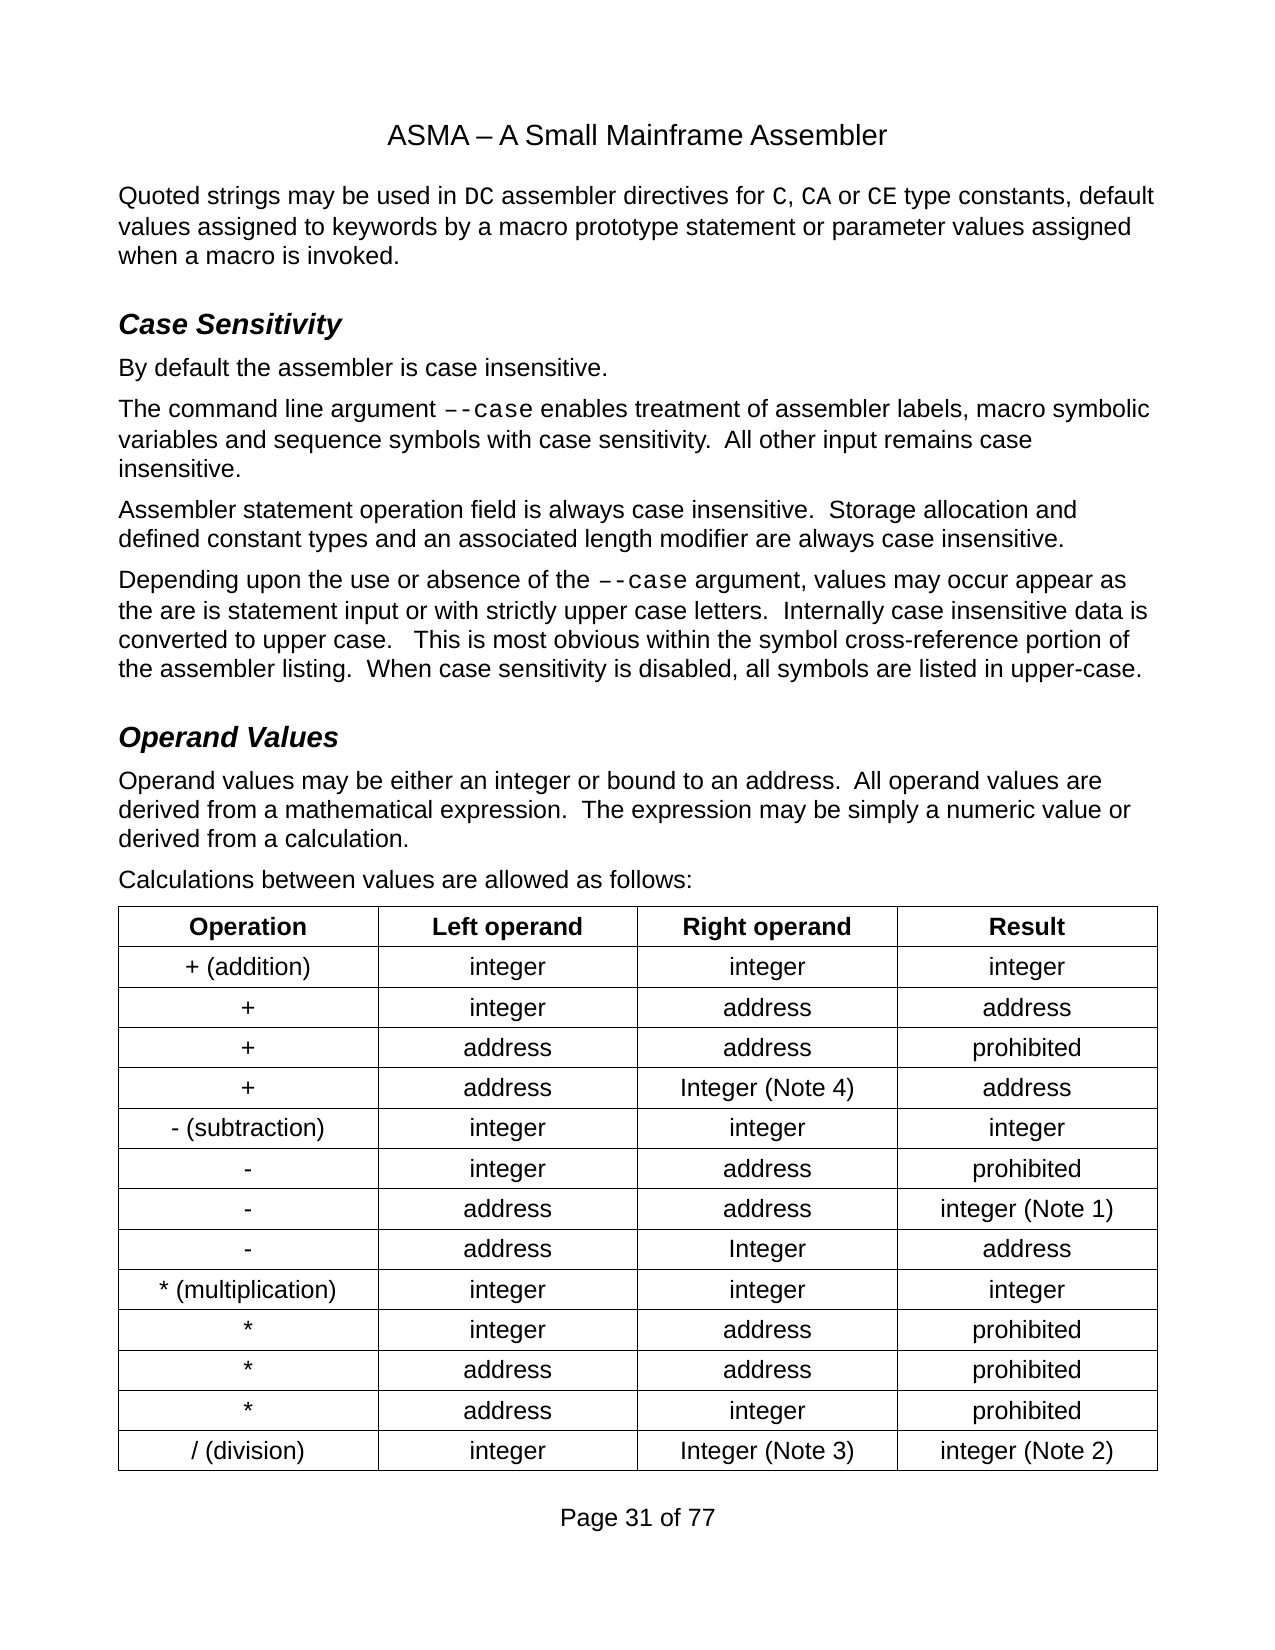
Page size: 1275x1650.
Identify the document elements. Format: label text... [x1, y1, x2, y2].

table_cell - [119, 1189, 378, 1228]
table_cell Integer (Note 3) [638, 1431, 897, 1470]
table_cell prohibited [898, 1310, 1157, 1349]
table_cell / (division) [119, 1431, 378, 1470]
table_header Left operand [379, 907, 637, 946]
table_cell integer [638, 1109, 897, 1148]
table_cell prohibited [898, 1391, 1157, 1430]
table_cell address [379, 1028, 637, 1067]
table_cell integer [379, 988, 637, 1027]
table_cell integer [379, 1149, 637, 1188]
table_cell address [898, 988, 1157, 1027]
table_cell integer (Note 1) [898, 1189, 1157, 1228]
table_cell address [379, 1351, 637, 1390]
table_cell address [638, 1149, 897, 1188]
table_cell integer [379, 1431, 637, 1470]
table_cell integer [379, 947, 637, 987]
table_cell - [119, 1149, 378, 1188]
table_cell address [898, 1230, 1157, 1269]
table_cell address [379, 1230, 637, 1269]
table_cell address [638, 1310, 897, 1349]
table_cell integer [638, 1270, 897, 1309]
text Quoted strings may be used in DC assembler directives for C, CA or CE type constants, default values assigned to keywords by a macro prototype statement or parameter values assigned when a macro is invoked. [118, 181, 1157, 269]
table_cell address [379, 1391, 637, 1430]
table_cell integer [898, 1109, 1157, 1148]
table_header Right operand [638, 907, 897, 946]
table_cell prohibited [898, 1028, 1157, 1067]
table_cell address [638, 988, 897, 1027]
table_cell address [638, 1028, 897, 1067]
table_cell - (subtraction) [119, 1109, 378, 1148]
text By default the assembler is case insensitive. [118, 353, 1157, 382]
table_cell integer [898, 1270, 1157, 1309]
table_cell integer [379, 1270, 637, 1309]
subtitle Case Sensitivity [118, 307, 1157, 341]
table_cell * [119, 1351, 378, 1390]
table_cell integer [638, 947, 897, 987]
text Operand values may be either an integer or bound to an address. All operand values are derived from a mathematical expression. The expression may be simply a numeric value or derived from a calculation. [118, 766, 1157, 852]
table_cell integer [379, 1310, 637, 1349]
table_cell address [638, 1189, 897, 1228]
table_cell + (addition) [119, 947, 378, 987]
table_cell address [379, 1189, 637, 1228]
table_cell Integer (Note 4) [638, 1068, 897, 1108]
table_cell + [119, 988, 378, 1027]
table_cell prohibited [898, 1351, 1157, 1390]
table_cell integer (Note 2) [898, 1431, 1157, 1470]
table_cell + [119, 1028, 378, 1067]
table_cell integer [379, 1109, 637, 1148]
text The command line argument –-case enables treatment of assembler labels, macro symbolic variables and sequence symbols with case sensitivity. All other input remains case insensitive. [118, 394, 1157, 483]
table_cell address [638, 1351, 897, 1390]
table_cell integer [898, 947, 1157, 987]
text Calculations between values are allowed as follows: [118, 865, 1157, 893]
table_header Result [898, 907, 1157, 946]
table_cell prohibited [898, 1149, 1157, 1188]
table_cell + [119, 1068, 378, 1108]
text Depending upon the use or absence of the –-case argument, values may occur appear as the are is statement input or with strictly upper case letters. Internally case insensitive data is converted to upper case. This is most obvious within the symbol cross-reference portion of the assembler listing. When case sensitivity is disabled, all symbols are listed in upper-case. [118, 565, 1157, 682]
table_cell Integer [638, 1230, 897, 1269]
text Assembler statement operation field is always case insensitive. Storage allocation and defined constant types and an associated length modifier are always case insensitive. [118, 495, 1157, 553]
table_cell integer [638, 1391, 897, 1430]
table_cell * [119, 1391, 378, 1430]
table_cell * (multiplication) [119, 1270, 378, 1309]
table_cell - [119, 1230, 378, 1269]
subtitle Operand Values [118, 720, 1157, 753]
table_cell address [379, 1068, 637, 1108]
table_cell address [898, 1068, 1157, 1108]
table_cell * [119, 1310, 378, 1349]
table_header Operation [119, 907, 378, 946]
